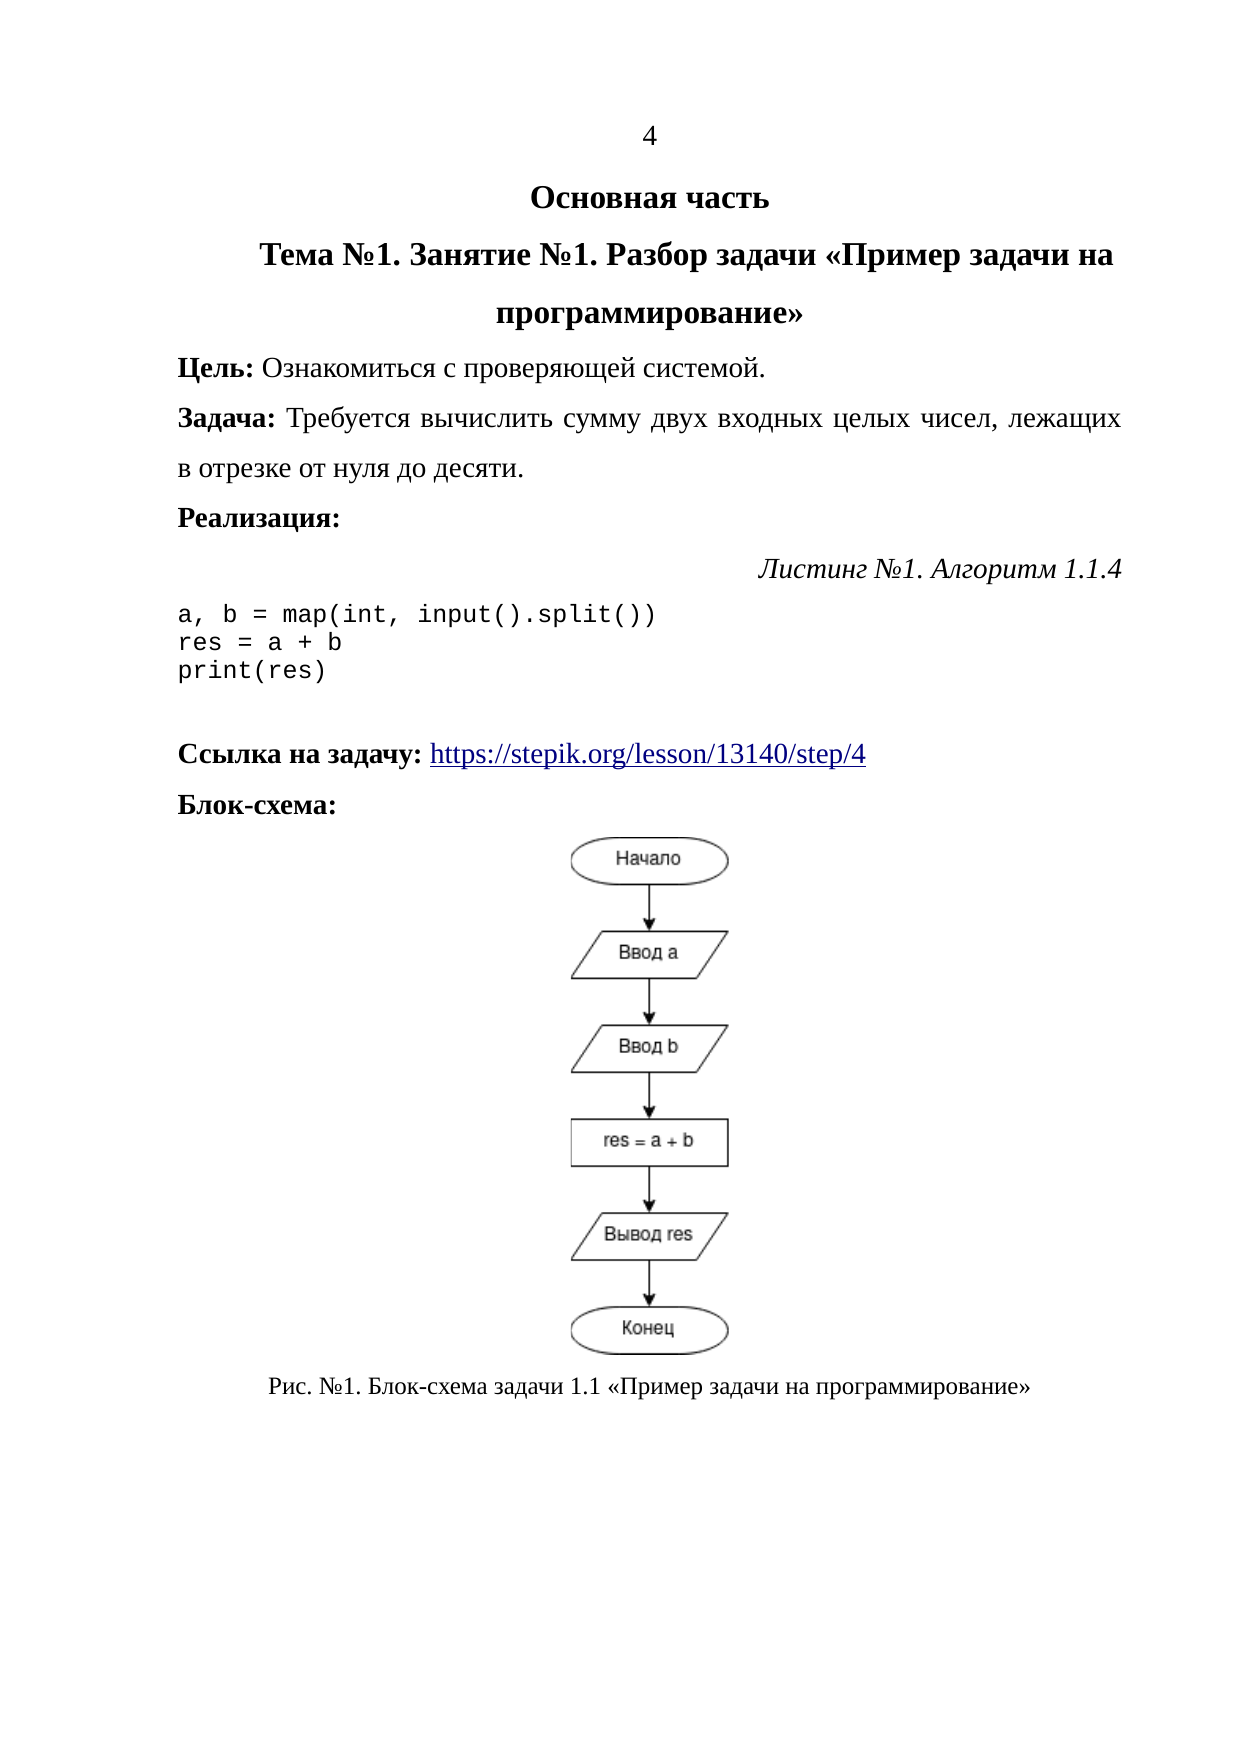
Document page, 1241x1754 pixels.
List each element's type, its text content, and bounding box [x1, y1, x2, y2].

subtitle Тема №1. Занятие №1. Разбор задачи «Пример задачи на программирование» [177, 235, 1122, 331]
text a, b = map(int, input().split()) [177, 601, 1122, 629]
text Листинг №1. Алгоритм 1.1.4 [177, 551, 1122, 584]
picture [570, 837, 729, 1355]
subtitle Основная часть [177, 177, 1122, 216]
text Ссылка на задачу: https://stepik.org/lesson/13140/step/4 [177, 737, 1122, 770]
text res = a + b [177, 629, 1122, 658]
text Блок-схема: [177, 787, 1122, 820]
text Цель: Ознакомиться с проверяющей системой. [177, 350, 1122, 383]
text print(res) [177, 658, 1122, 686]
text Реализация: [177, 501, 1122, 534]
text Задача: Требуется вычислить сумму двух входных целых чисел, лежащих в отрезке от нуля до десяти. [177, 400, 1122, 484]
text Рис. №1. Блок-схема задачи 1.1 «Пример задачи на программирование» [177, 1371, 1122, 1400]
